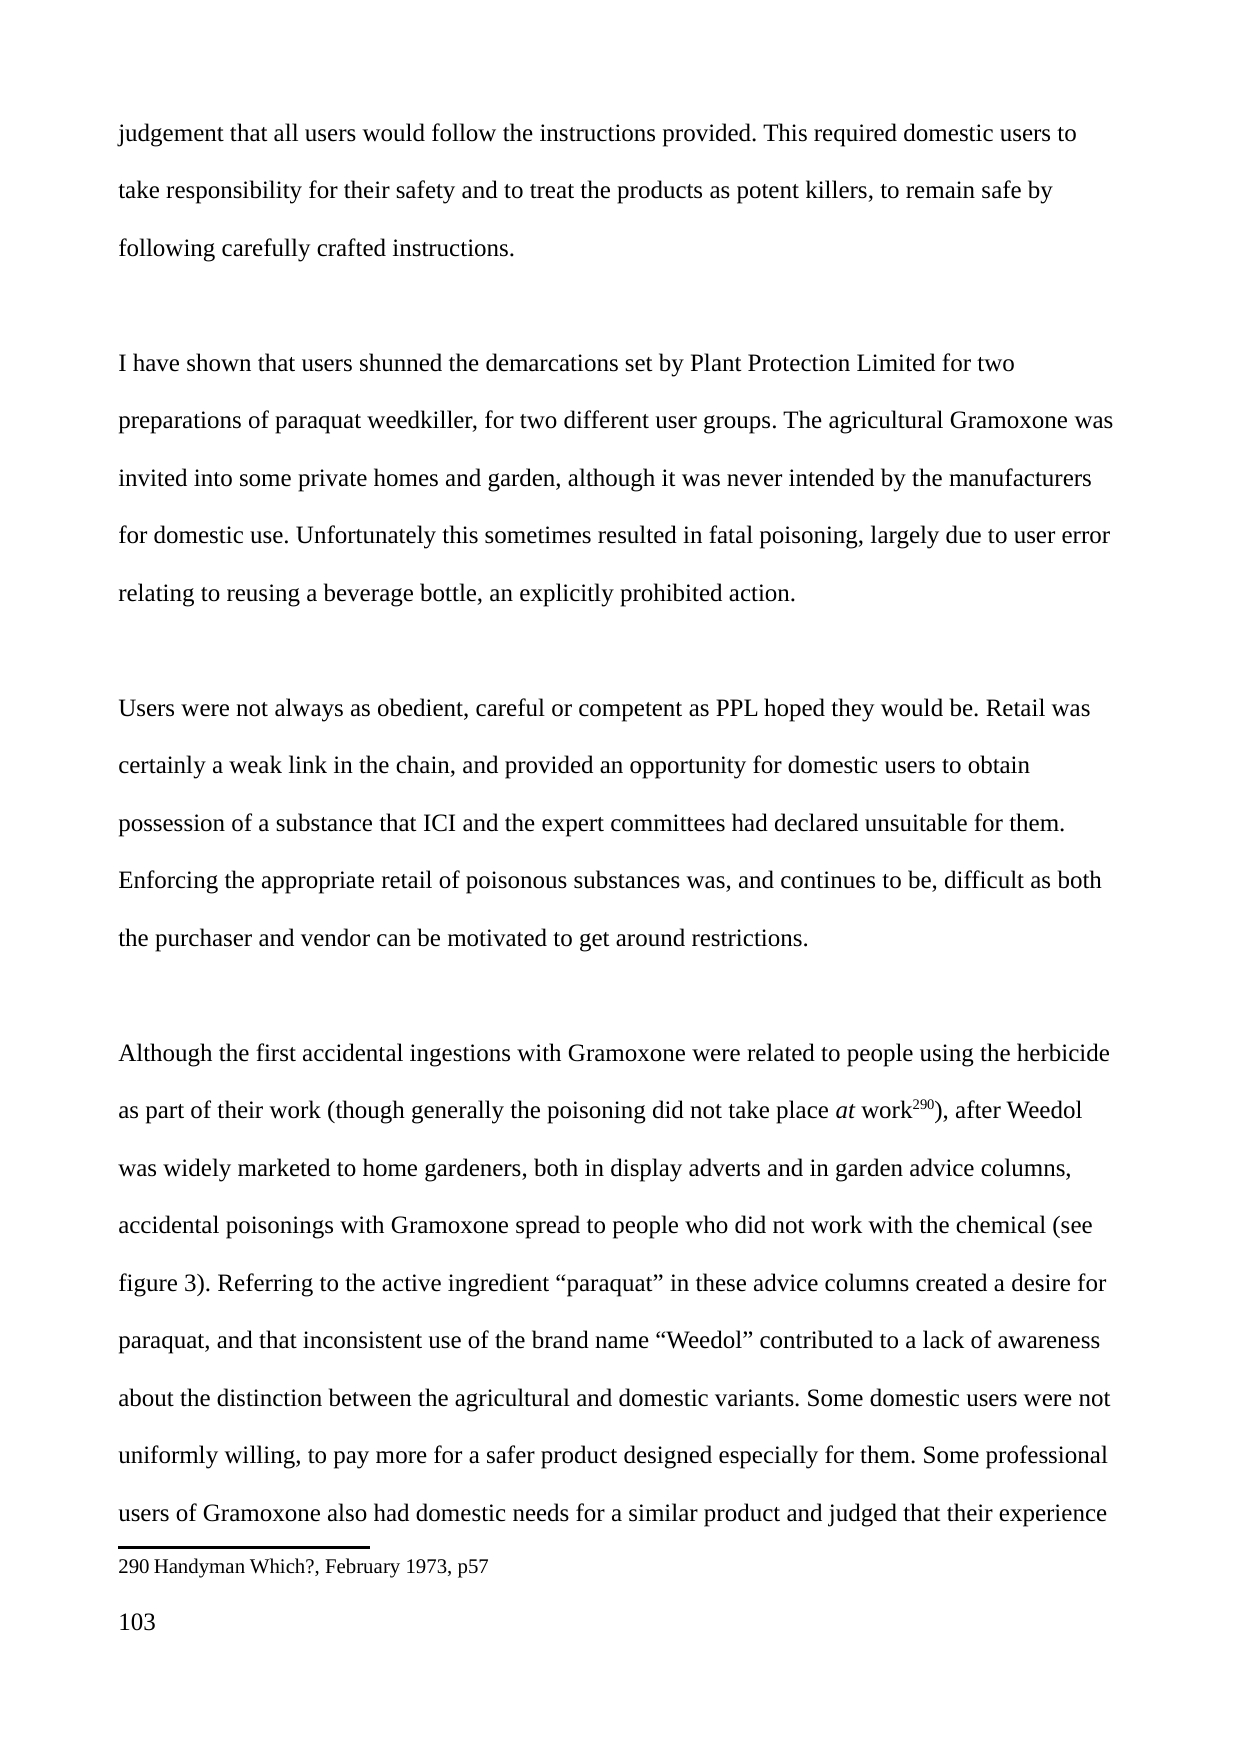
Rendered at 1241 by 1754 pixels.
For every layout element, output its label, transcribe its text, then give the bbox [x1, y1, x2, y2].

text Users were not always as obedient, careful or competent as PPL hoped they would be. Retail was certainly a weak link in the chain, and provided an opportunity for domestic users to obtain possession of a substance that ICI and the expert committees had declared unsuitable for them. Enforcing the appropriate retail of poisonous substances was, and continues to be, difficult as both the purchaser and vendor can be motivated to get around restrictions. [118, 693, 1122, 952]
text Handyman Which?, February 1973, p57 [118, 1553, 1122, 1578]
text I have shown that users shunned the demarcations set by Plant Protection Limited for two preparations of paraquat weedkiller, for two different user groups. The agricultural Gramoxone was invited into some private homes and garden, although it was never intended by the manufacturers for domestic use. Unfortunately this sometimes resulted in fatal poisoning, largely due to user error relating to reusing a beverage bottle, an explicitly prohibited action. [118, 348, 1122, 607]
text judgement that all users would follow the instructions provided. This required domestic users to take responsibility for their safety and to treat the products as potent killers, to remain safe by following carefully crafted instructions. [118, 118, 1122, 262]
text Although the first accidental ingestions with Gramoxone were related to people using the herbicide as part of their work (though generally the poisoning did not take place at work), after Weedol was widely marketed to home gardeners, both in display adverts and in garden advice columns, accidental poisonings with Gramoxone spread to people who did not work with the chemical (see figure 3). Referring to the active ingredient “paraquat” in these advice columns created a desire for paraquat, and that inconsistent use of the brand name “Weedol” contributed to a lack of awareness about the distinction between the agricultural and domestic variants. Some domestic users were not uniformly willing, to pay more for a safer product designed especially for them. Some professional users of Gramoxone also had domestic needs for a similar product and judged that their experience [118, 1038, 1122, 1527]
